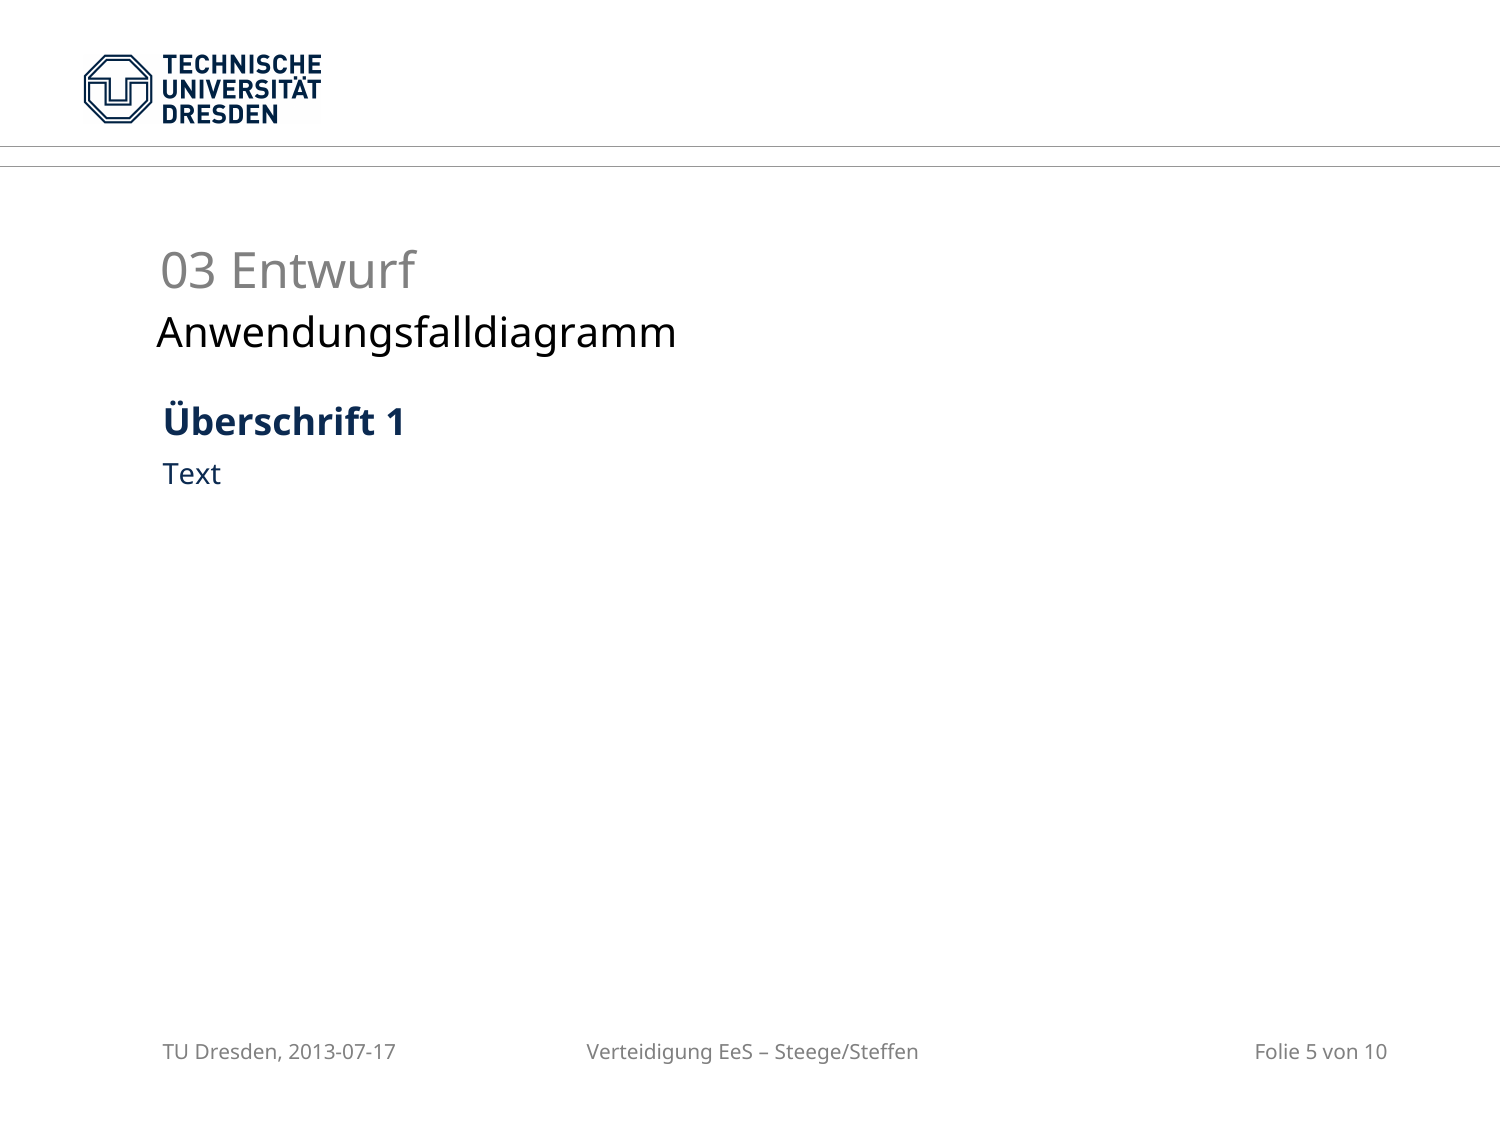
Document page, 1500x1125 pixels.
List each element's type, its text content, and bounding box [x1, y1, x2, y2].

list Überschrift 1 Text [162, 387, 1388, 963]
title 03 Entwurf [160, 230, 1392, 307]
text_box Anwendungsfalldiagramm [156, 299, 1388, 363]
picture [83, 54, 321, 124]
